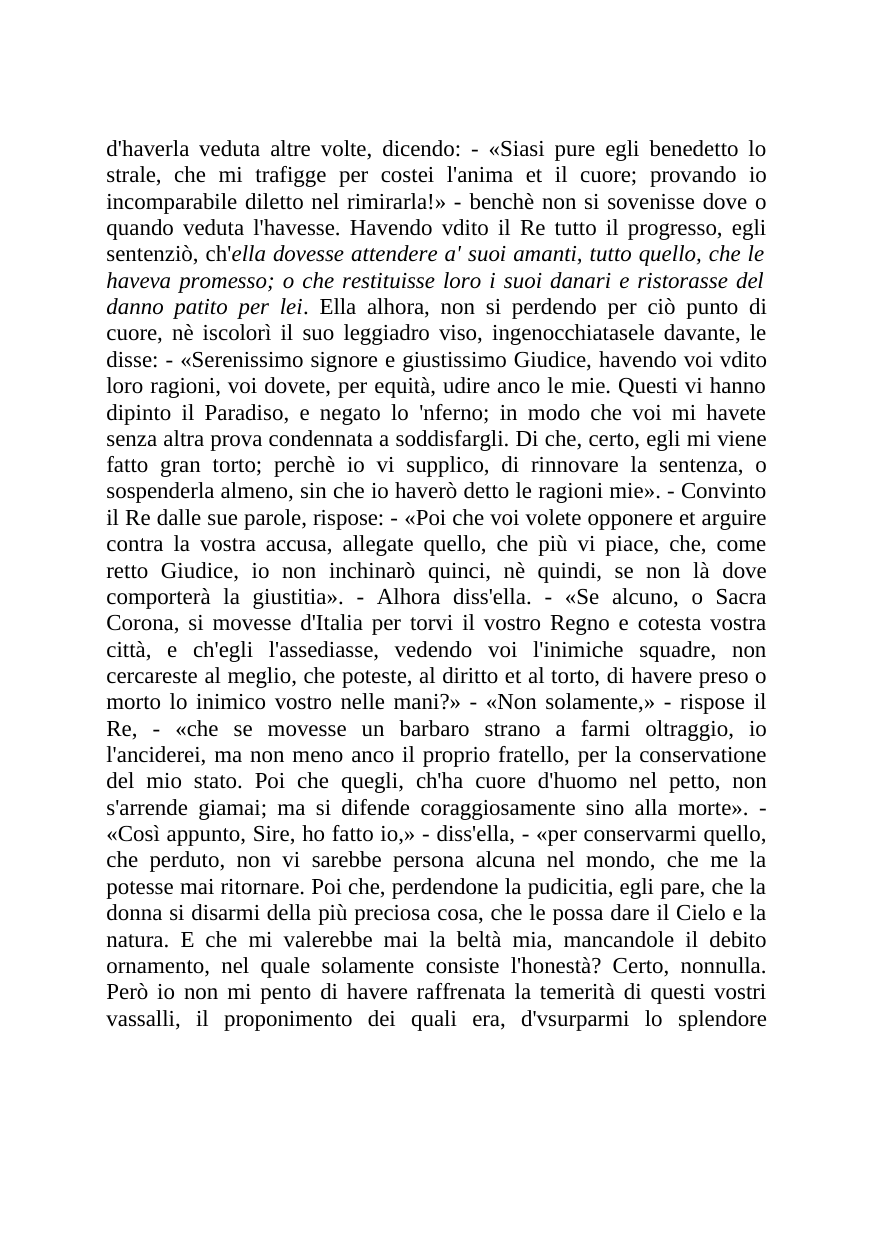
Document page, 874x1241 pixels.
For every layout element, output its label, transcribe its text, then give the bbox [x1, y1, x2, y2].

text d'haverla veduta altre volte, dicendo: - «Siasi pure egli benedetto lo strale, che mi trafigge per costei l'anima et il cuore; provando io incomparabile diletto nel rimirarla!» - benchè non si sovenisse dove o quando veduta l'havesse. Havendo vdito il Re tutto il progresso, egli sentenziò, ch'ella dovesse attendere a' suoi amanti, tutto quello, che le haveva promesso; o che restituisse loro i suoi danari e ristorasse del danno patito per lei. Ella alhora, non si perdendo per ciò punto di cuore, nè iscolorì il suo leggiadro viso, ingenocchiatasele davante, le disse: - «Serenissimo signore e giustissimo Giudice, havendo voi vdito loro ragioni, voi dovete, per equità, udire anco le mie. Questi vi hanno dipinto il Paradiso, e negato lo 'nferno; in modo che voi mi havete senza altra prova condennata a soddisfargli. Di che, certo, egli mi viene fatto gran torto; perchè io vi supplico, di rinnovare la sentenza, o sospenderla almeno, sin che io haverò detto le ragioni mie». - Convinto il Re dalle sue parole, rispose: - «Poi che voi volete opponere et arguire contra la vostra accusa, allegate quello, che più vi piace, che, come retto Giudice, io non inchinarò quinci, nè quindi, se non là dove comporterà la giustitia». - Alhora diss'ella. - «Se alcuno, o Sacra Corona, si movesse d'Italia per torvi il vostro Regno e cotesta vostra città, e ch'egli l'assediasse, vedendo voi l'inimiche squadre, non cercareste al meglio, che poteste, al diritto et al torto, di havere preso o morto lo inimico vostro nelle mani?» - «Non solamente,» - rispose il Re, - «che se movesse un barbaro strano a farmi oltraggio, io l'anciderei, ma non meno anco il proprio fratello, per la conservatione del mio stato. Poi che quegli, ch'ha cuore d'huomo nel petto, non s'arrende giamai; ma si difende coraggiosamente sino alla morte». - «Così appunto, Sire, ho fatto io,» - diss'ella, - «per conservarmi quello, che perduto, non vi sarebbe persona alcuna nel mondo, che me la potesse mai ritornare. Poi che, perdendone la pudicitia, egli pare, che la donna si disarmi della più preciosa cosa, che le possa dare il Cielo e la natura. E che mi valerebbe mai la beltà mia, mancandole il debito ornamento, nel quale solamente consiste l'honestà? Certo, nonnulla. Però io non mi pento di havere raffrenata la temerità di questi vostri vassalli, il proponimento dei quali era, d'vsurparmi lo splendore [106, 135, 768, 1031]
